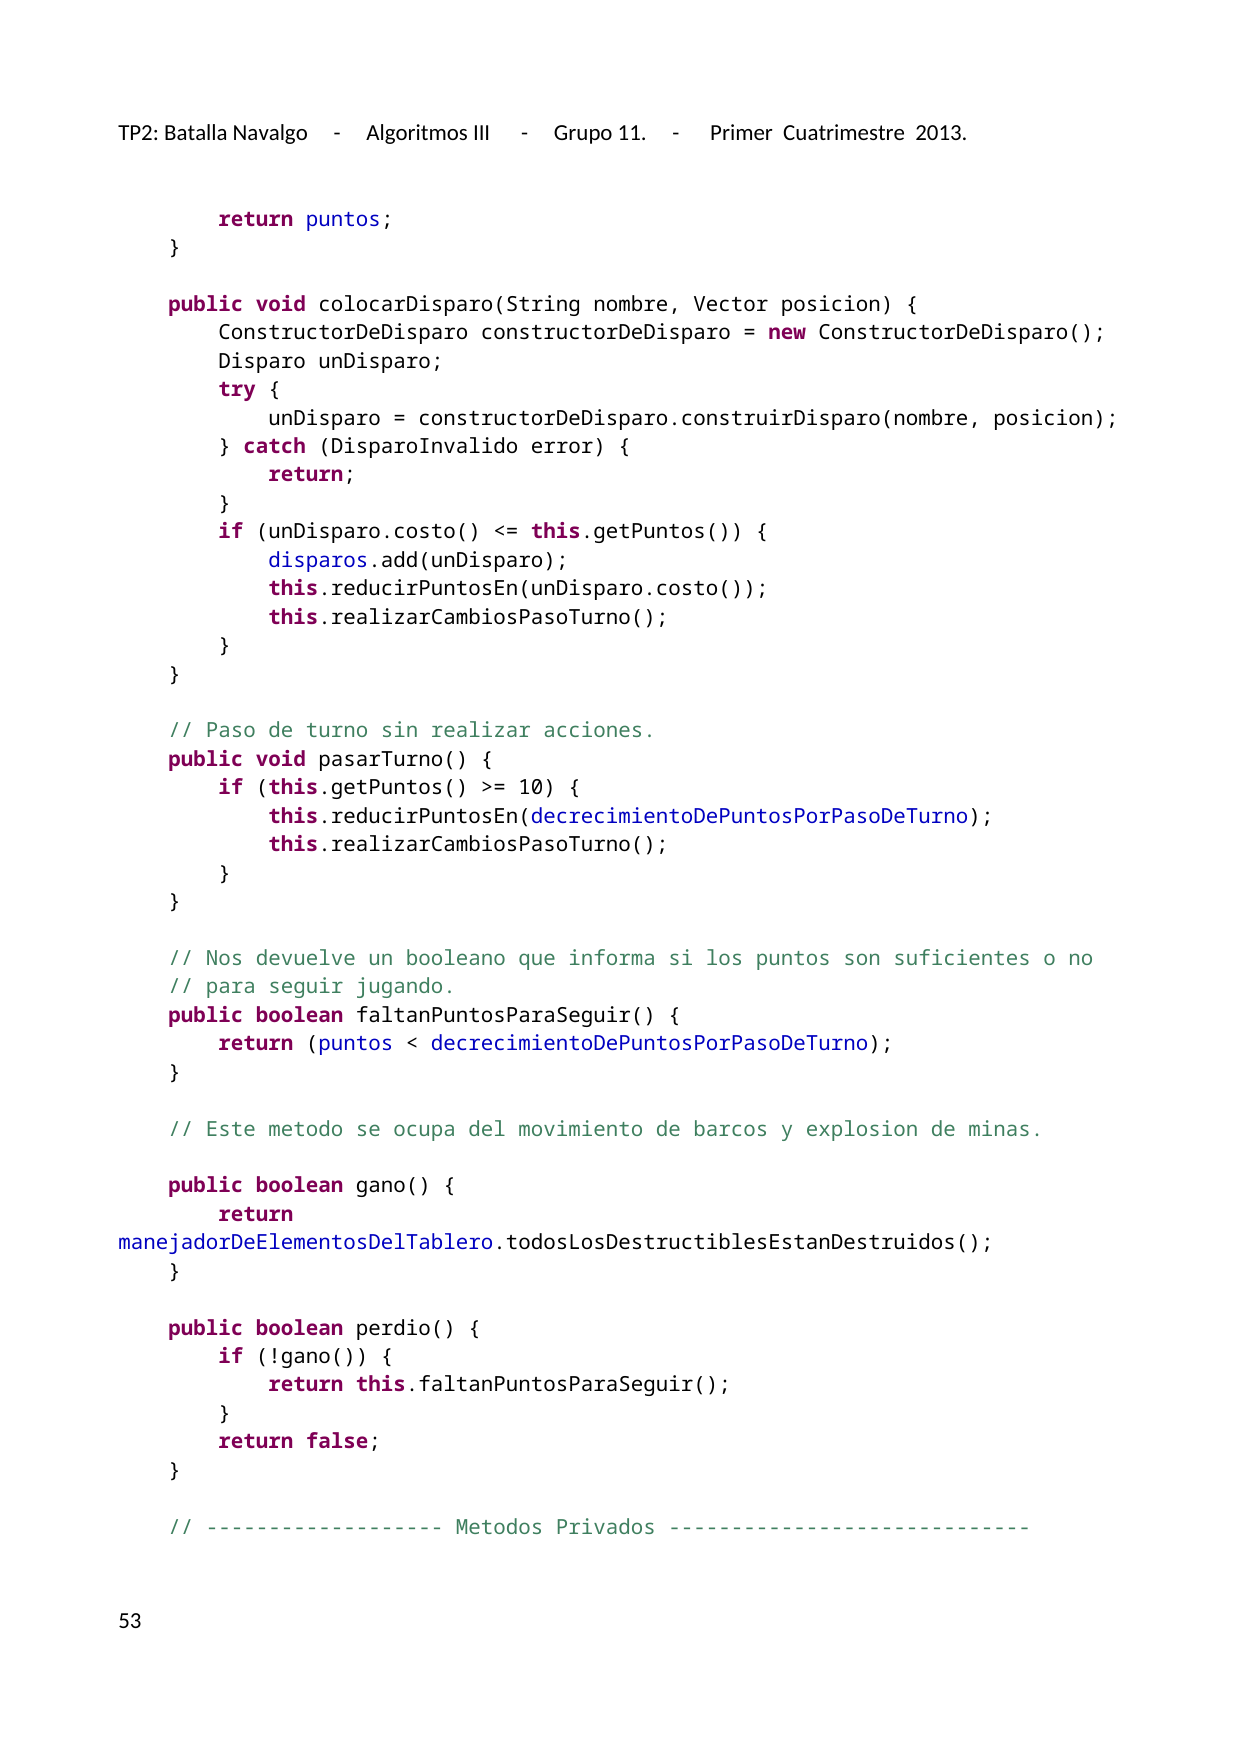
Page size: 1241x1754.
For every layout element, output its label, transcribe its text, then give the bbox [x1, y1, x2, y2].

text return this.faltanPuntosParaSeguir(); [118, 1369, 1122, 1398]
text if (unDisparo.costo() <= this.getPuntos()) { [118, 516, 1122, 545]
text } [118, 659, 1122, 687]
text // ------------------- Metodos Privados ----------------------------- [118, 1512, 1122, 1540]
text return manejadorDeElementosDelTablero.todosLosDestructiblesEstanDestruidos(); [118, 1199, 1122, 1256]
text public boolean gano() { [118, 1171, 1122, 1199]
text this.realizarCambiosPasoTurno(); [118, 829, 1122, 858]
text public boolean faltanPuntosParaSeguir() { [118, 1000, 1122, 1028]
text public void pasarTurno() { [118, 744, 1122, 772]
text // Nos devuelve un booleano que informa si los puntos son suficientes o no [118, 943, 1122, 971]
text unDisparo = constructorDeDisparo.construirDisparo(nombre, posicion); [118, 403, 1122, 431]
text return false; [118, 1426, 1122, 1455]
text public boolean perdio() { [118, 1313, 1122, 1341]
text return; [118, 459, 1122, 488]
text } [118, 630, 1122, 659]
text if (!gano()) { [118, 1341, 1122, 1369]
text this.realizarCambiosPasoTurno(); [118, 602, 1122, 630]
text } [118, 1455, 1122, 1483]
text if (this.getPuntos() >= 10) { [118, 772, 1122, 801]
text } [118, 886, 1122, 914]
text } [118, 232, 1122, 261]
text } catch (DisparoInvalido error) { [118, 431, 1122, 459]
text public void colocarDisparo(String nombre, Vector posicion) { [118, 289, 1122, 317]
text // para seguir jugando. [118, 971, 1122, 1000]
text } [118, 1256, 1122, 1284]
text try { [118, 374, 1122, 403]
text disparos.add(unDisparo); [118, 545, 1122, 573]
text Disparo unDisparo; [118, 346, 1122, 374]
text } [118, 1398, 1122, 1426]
text // Paso de turno sin realizar acciones. [118, 716, 1122, 744]
text this.reducirPuntosEn(unDisparo.costo()); [118, 573, 1122, 602]
text return (puntos < decrecimientoDePuntosPorPasoDeTurno); [118, 1028, 1122, 1057]
text } [118, 858, 1122, 886]
text } [118, 1057, 1122, 1085]
text this.reducirPuntosEn(decrecimientoDePuntosPorPasoDeTurno); [118, 801, 1122, 829]
text // Este metodo se ocupa del movimiento de barcos y explosion de minas. [118, 1114, 1122, 1142]
text ConstructorDeDisparo constructorDeDisparo = new ConstructorDeDisparo(); [118, 317, 1122, 346]
text } [118, 488, 1122, 516]
text return puntos; [118, 204, 1122, 232]
